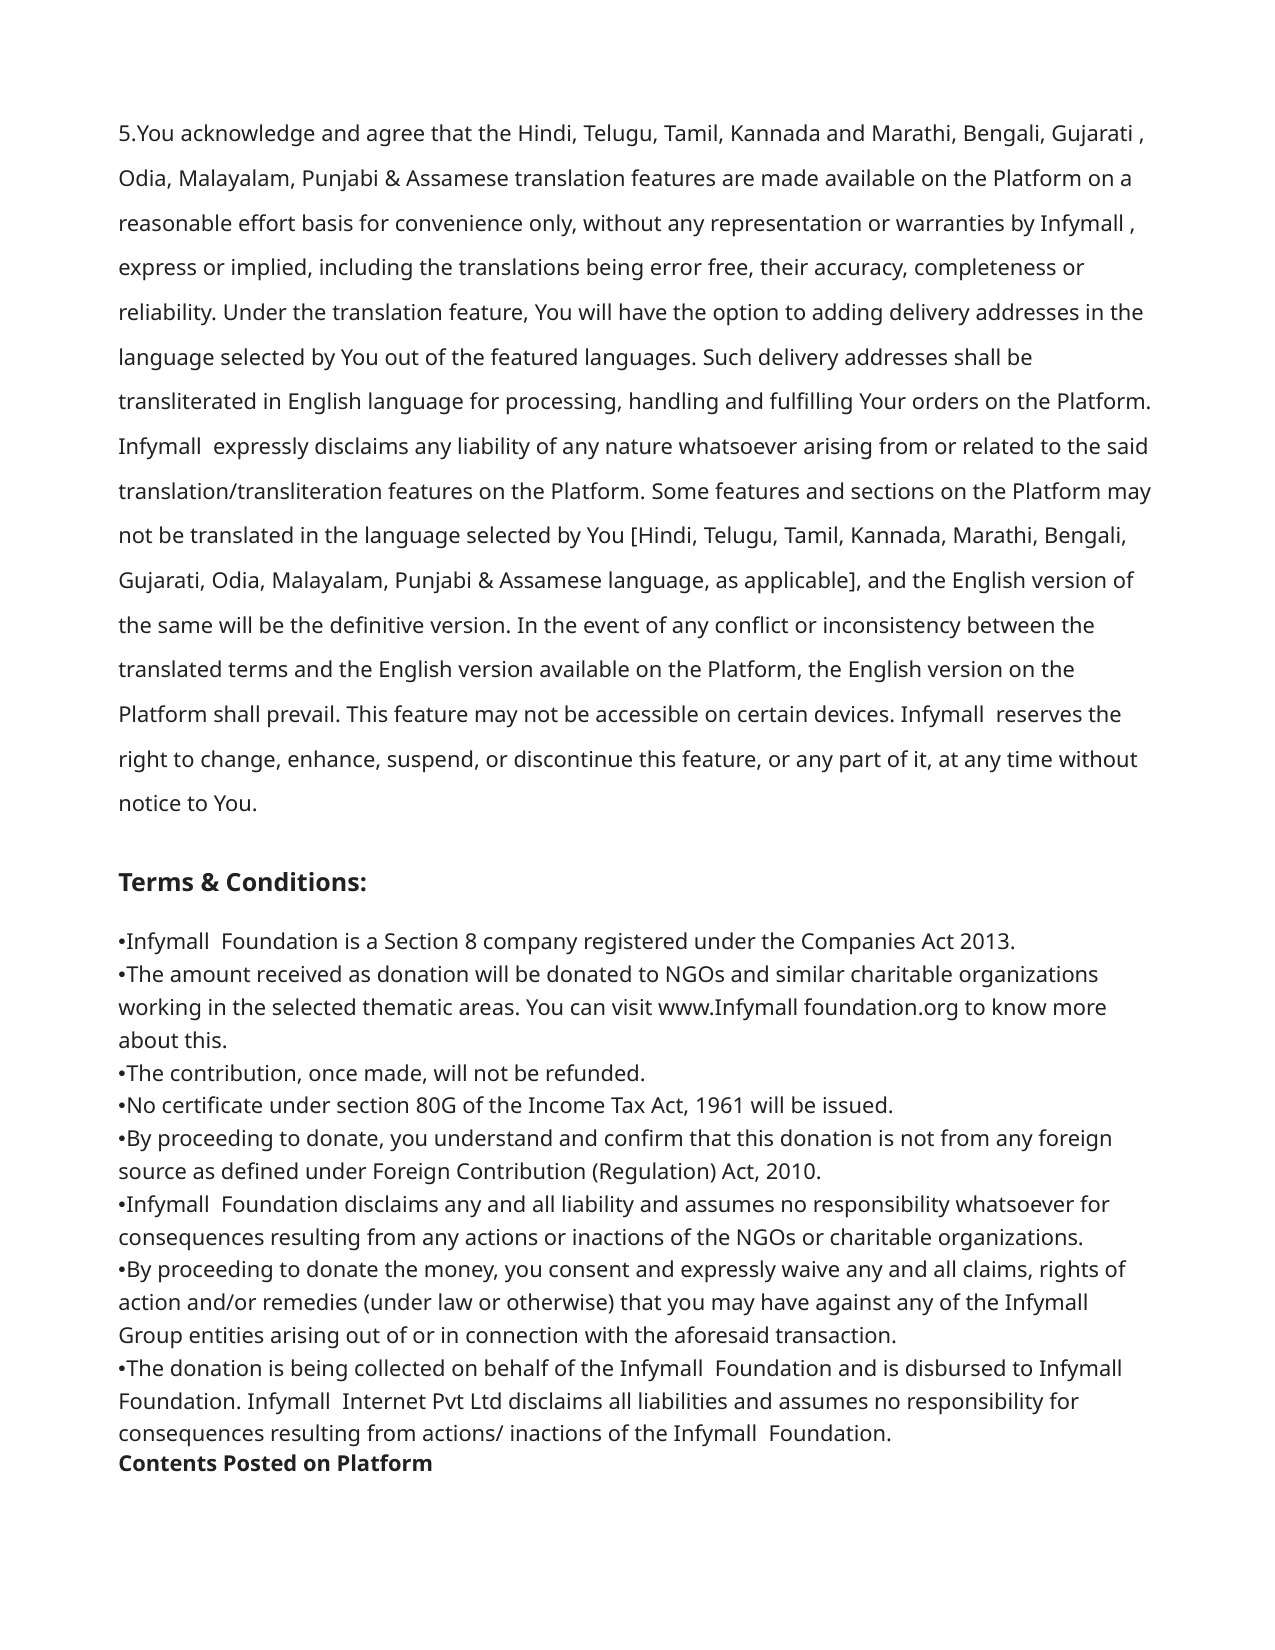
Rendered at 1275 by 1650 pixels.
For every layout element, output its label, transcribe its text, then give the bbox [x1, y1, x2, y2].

list The amount received as donation will be donated to NGOs and similar charitable organizations working in the selected thematic areas. You can visit www.Infymall foundation.org to know more about this. [118, 956, 1157, 1054]
list Infymall Foundation disclaims any and all liability and assumes no responsibility whatsoever for consequences resulting from any actions or inactions of the NGOs or charitable organizations. [118, 1186, 1157, 1251]
list By proceeding to donate the money, you consent and expressly waive any and all claims, rights of action and/or remedies (under law or otherwise) that you may have against any of the Infymall Group entities arising out of or in connection with the aforesaid transaction. [118, 1251, 1157, 1350]
list By proceeding to donate, you understand and confirm that this donation is not from any foreign source as defined under Foreign Contribution (Regulation) Act, 2010. [118, 1120, 1157, 1186]
text Contents Posted on Platform [118, 1448, 1157, 1478]
list No certificate under section 80G of the Income Tax Act, 1961 will be issued. [118, 1087, 1157, 1120]
list The donation is being collected on behalf of the Infymall Foundation and is disbursed to Infymall Foundation. Infymall Internet Pvt Ltd disclaims all liabilities and assumes no responsibility for consequences resulting from actions/ inactions of the Infymall Foundation. [118, 1350, 1157, 1448]
subtitle Terms & Conditions: [118, 864, 1157, 898]
list You acknowledge and agree that the Hindi, Telugu, Tamil, Kannada and Marathi, Bengali, Gujarati , Odia, Malayalam, Punjabi & Assamese translation features are made available on the Platform on a reasonable effort basis for convenience only, without any representation or warranties by Infymall , express or implied, including the translations being error free, their accuracy, completeness or reliability. Under the translation feature, You will have the option to adding delivery addresses in the language selected by You out of the featured languages. Such delivery addresses shall be transliterated in English language for processing, handling and fulfilling Your orders on the Platform. Infymall expressly disclaims any liability of any nature whatsoever arising from or related to the said translation/transliteration features on the Platform. Some features and sections on the Platform may not be translated in the language selected by You [Hindi, Telugu, Tamil, Kannada, Marathi, Bengali, Gujarati, Odia, Malayalam, Punjabi & Assamese language, as applicable], and the English version of the same will be the definitive version. In the event of any conflict or inconsistency between the translated terms and the English version available on the Platform, the English version on the Platform shall prevail. This feature may not be accessible on certain devices. Infymall reserves the right to change, enhance, suspend, or discontinue this feature, or any part of it, at any time without notice to You. [118, 118, 1157, 818]
list Infymall Foundation is a Section 8 company registered under the Companies Act 2013. [118, 923, 1157, 956]
list The contribution, once made, will not be refunded. [118, 1054, 1157, 1087]
